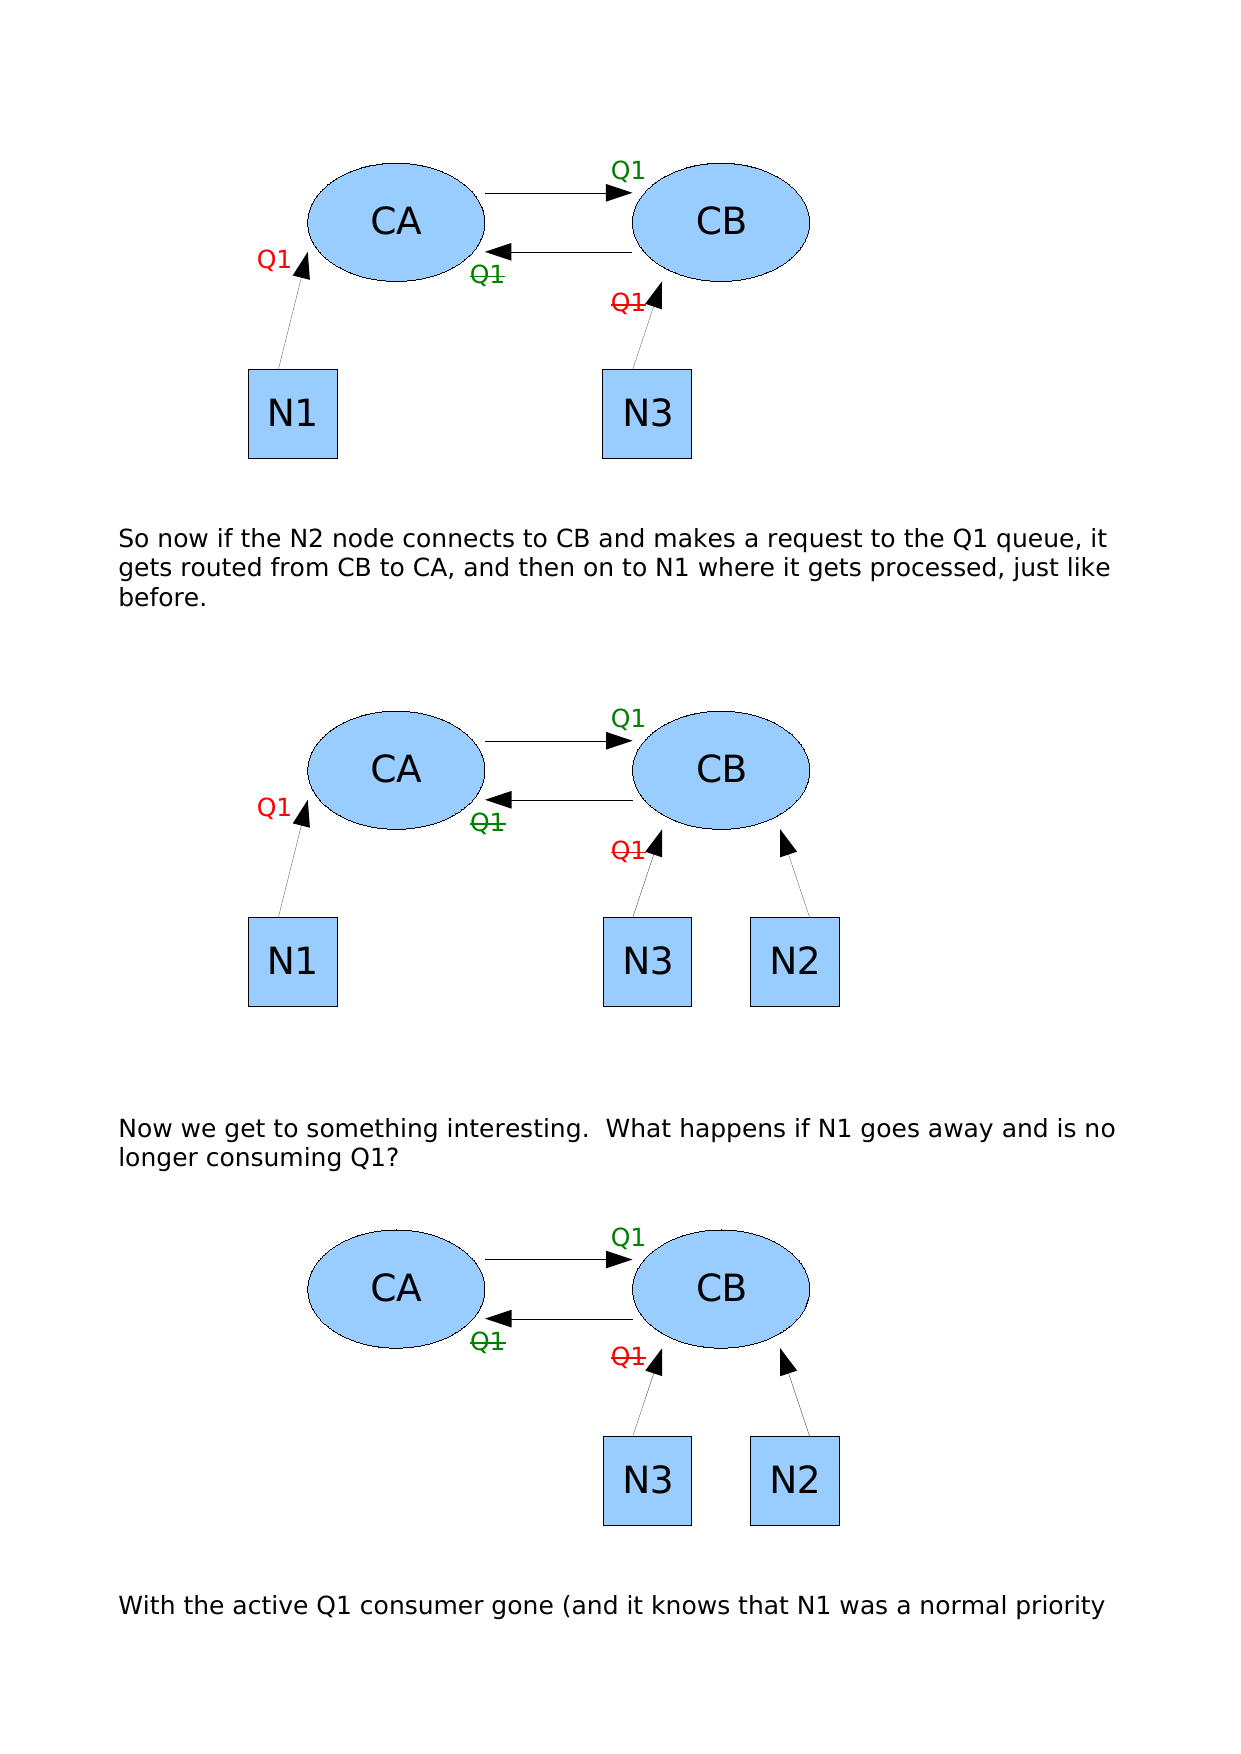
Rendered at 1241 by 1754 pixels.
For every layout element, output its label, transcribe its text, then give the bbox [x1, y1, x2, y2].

text With the active Q1 consumer gone (and it knows that N1 was a normal priority [118, 1591, 1122, 1620]
text So now if the N2 node connects to CB and makes a request to the Q1 queue, it gets routed from CB to CA, and then on to N1 where it gets processed, just like before. [118, 524, 1122, 612]
text Now we get to something interesting. What happens if N1 goes away and is no longer consuming Q1? [118, 1114, 1122, 1172]
